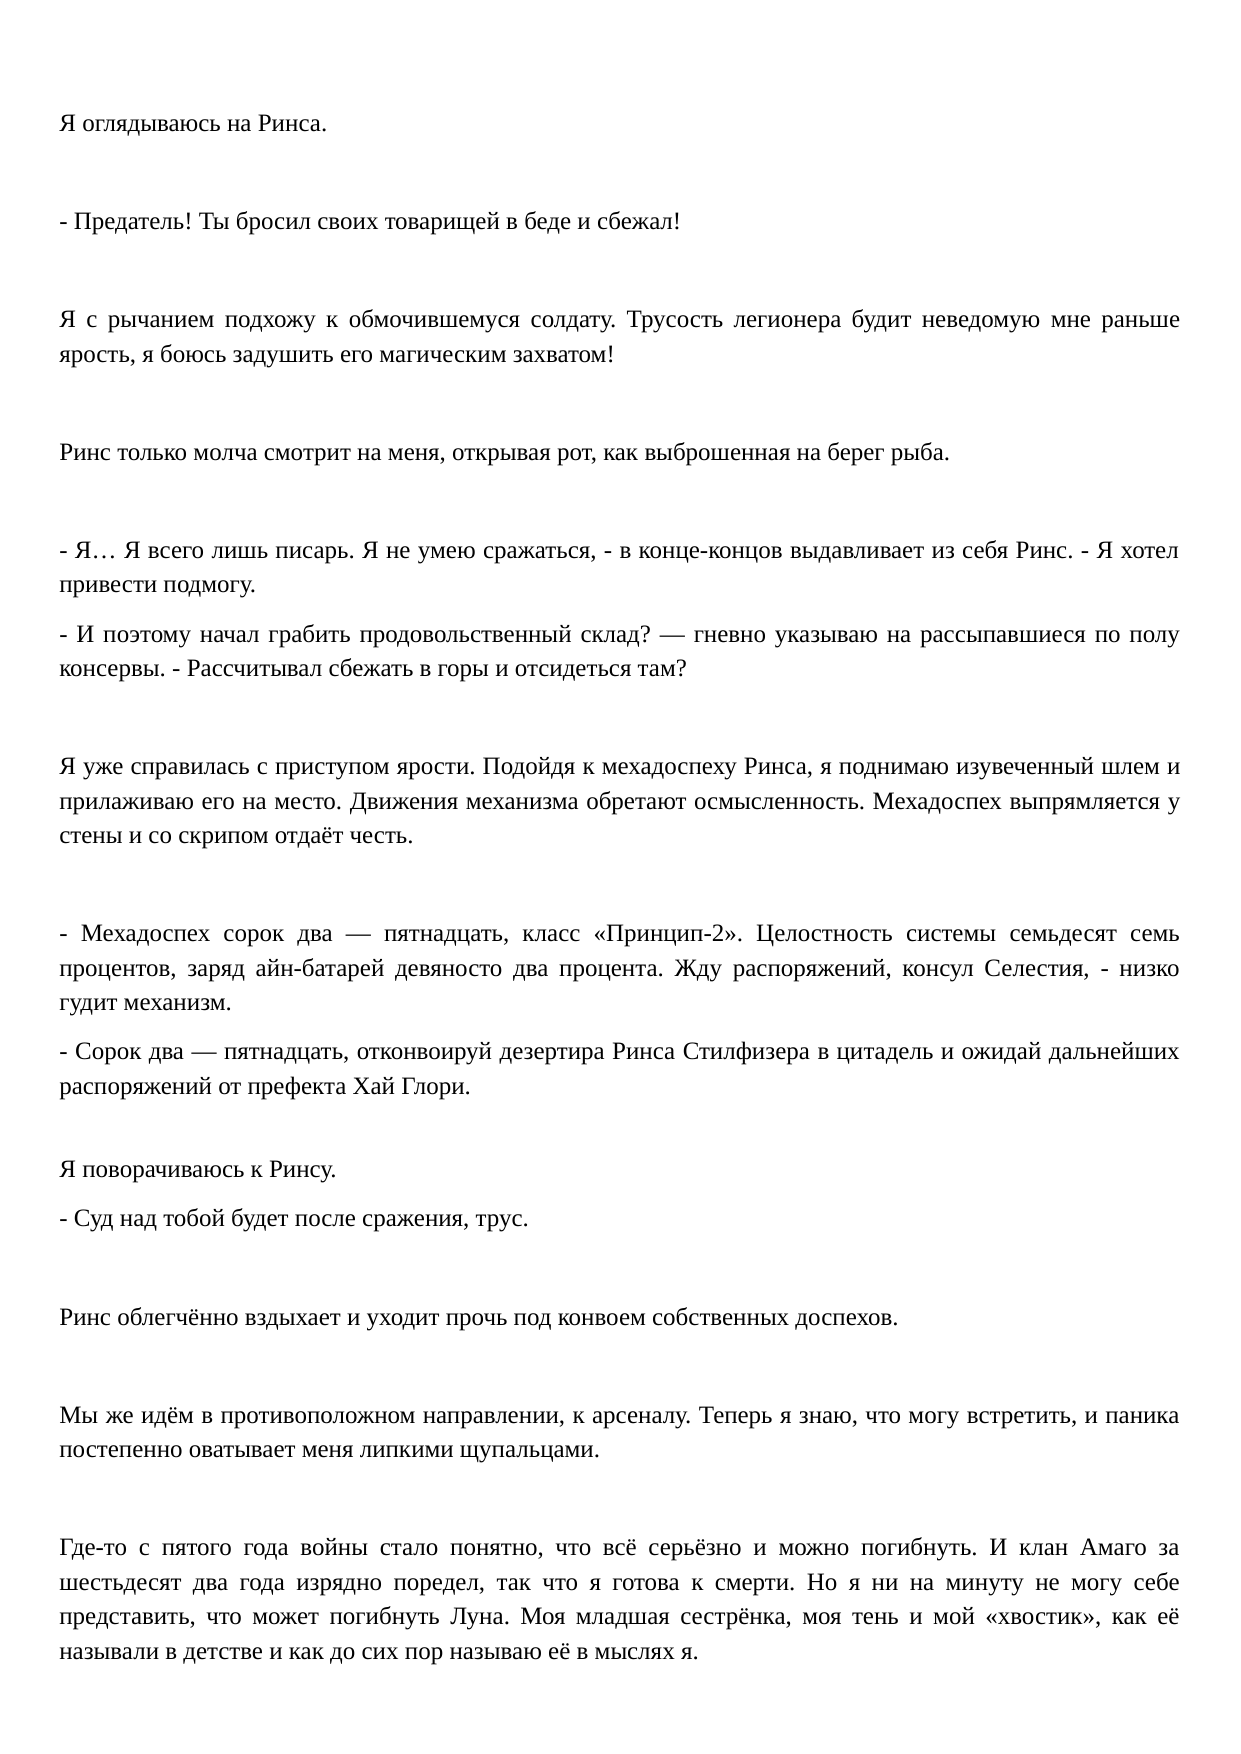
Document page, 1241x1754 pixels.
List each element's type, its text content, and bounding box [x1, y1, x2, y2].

text - Суд над тобой будет после сражения, трус. [59, 1203, 1181, 1232]
text - И поэтому начал грабить продовольственный склад? — гневно указываю на рассыпавшиеся по полу консервы. - Рассчитывал сбежать в горы и отсидеться там? [59, 619, 1181, 682]
text Ринс облегчённо вздыхает и уходит прочь под конвоем собственных доспехов. [59, 1302, 1181, 1330]
text Я поворачиваюсь к Ринсу. [59, 1120, 1181, 1183]
text Ринс только молча смотрит на меня, открывая рот, как выброшенная на берег рыба. [59, 437, 1181, 466]
text - Мехадоспех сорок два — пятнадцать, класс «Принцип-2». Целостность системы семьдесят семь процентов, заряд айн-батарей девяносто два процента. Жду распоряжений, консул Селестия, - низко гудит механизм. [59, 918, 1181, 1016]
text - Предатель! Ты бросил своих товарищей в беде и сбежал! [59, 206, 1181, 235]
text - Сорок два — пятнадцать, отконвоируй дезертира Ринса Стилфизера в цитадель и ожидай дальнейших распоряжений от префекта Хай Глори. [59, 1036, 1181, 1099]
text - Я… Я всего лишь писарь. Я не умею сражаться, - в конце-концов выдавливает из себя Ринс. - Я хотел привести подмогу. [59, 535, 1181, 598]
text Я с рычанием подхожу к обмочившемуся солдату. Трусость легионера будит неведомую мне раньше ярость, я боюсь задушить его магическим захватом! [59, 304, 1181, 368]
text Мы же идём в противоположном направлении, к арсеналу. Теперь я знаю, что могу встретить, и паника постепенно оватывает меня липкими щупальцами. [59, 1400, 1181, 1463]
text Я оглядываюсь на Ринса. [59, 108, 1181, 137]
text Где-то с пятого года войны стало понятно, что всё серьёзно и можно погибнуть. И клан Амаго за шестьдесят два года изрядно поредел, так что я готова к смерти. Но я ни на минуту не могу себе представить, что может погибнуть Луна. Моя младшая сестрёнка, моя тень и мой «хвостик», как её называли в детстве и как до сих пор называю её в мыслях я. [59, 1532, 1181, 1664]
text Я уже справилась с приступом ярости. Подойдя к мехадоспеху Ринса, я поднимаю изувеченный шлем и прилаживаю его на место. Движения механизма обретают осмысленность. Мехадоспех выпрямляется у стены и со скрипом отдаёт честь. [59, 751, 1181, 849]
